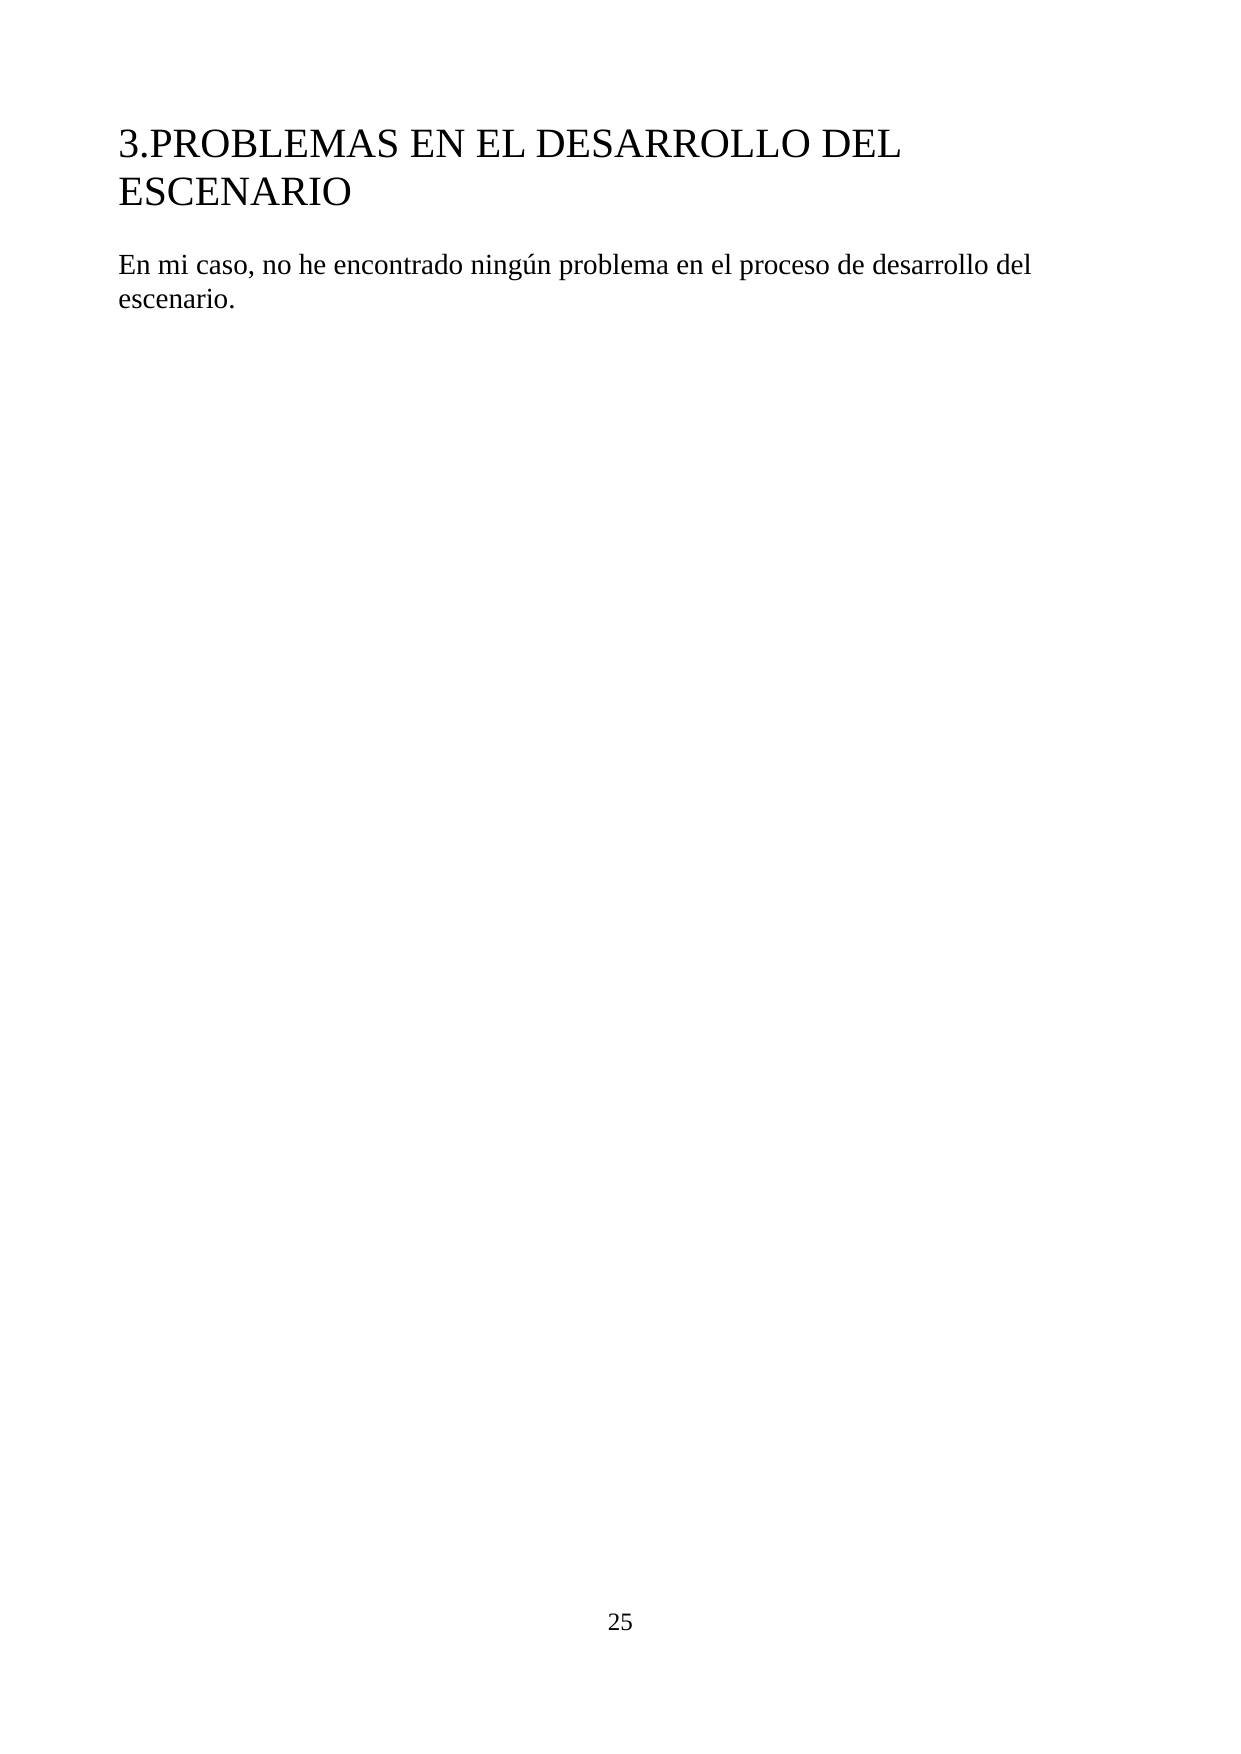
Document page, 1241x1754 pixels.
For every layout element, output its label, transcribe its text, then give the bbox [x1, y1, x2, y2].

text 3.PROBLEMAS EN EL DESARROLLO DEL ESCENARIO [118, 118, 1122, 214]
text En mi caso, no he encontrado ningún problema en el proceso de desarrollo del escenario. [118, 247, 1122, 314]
